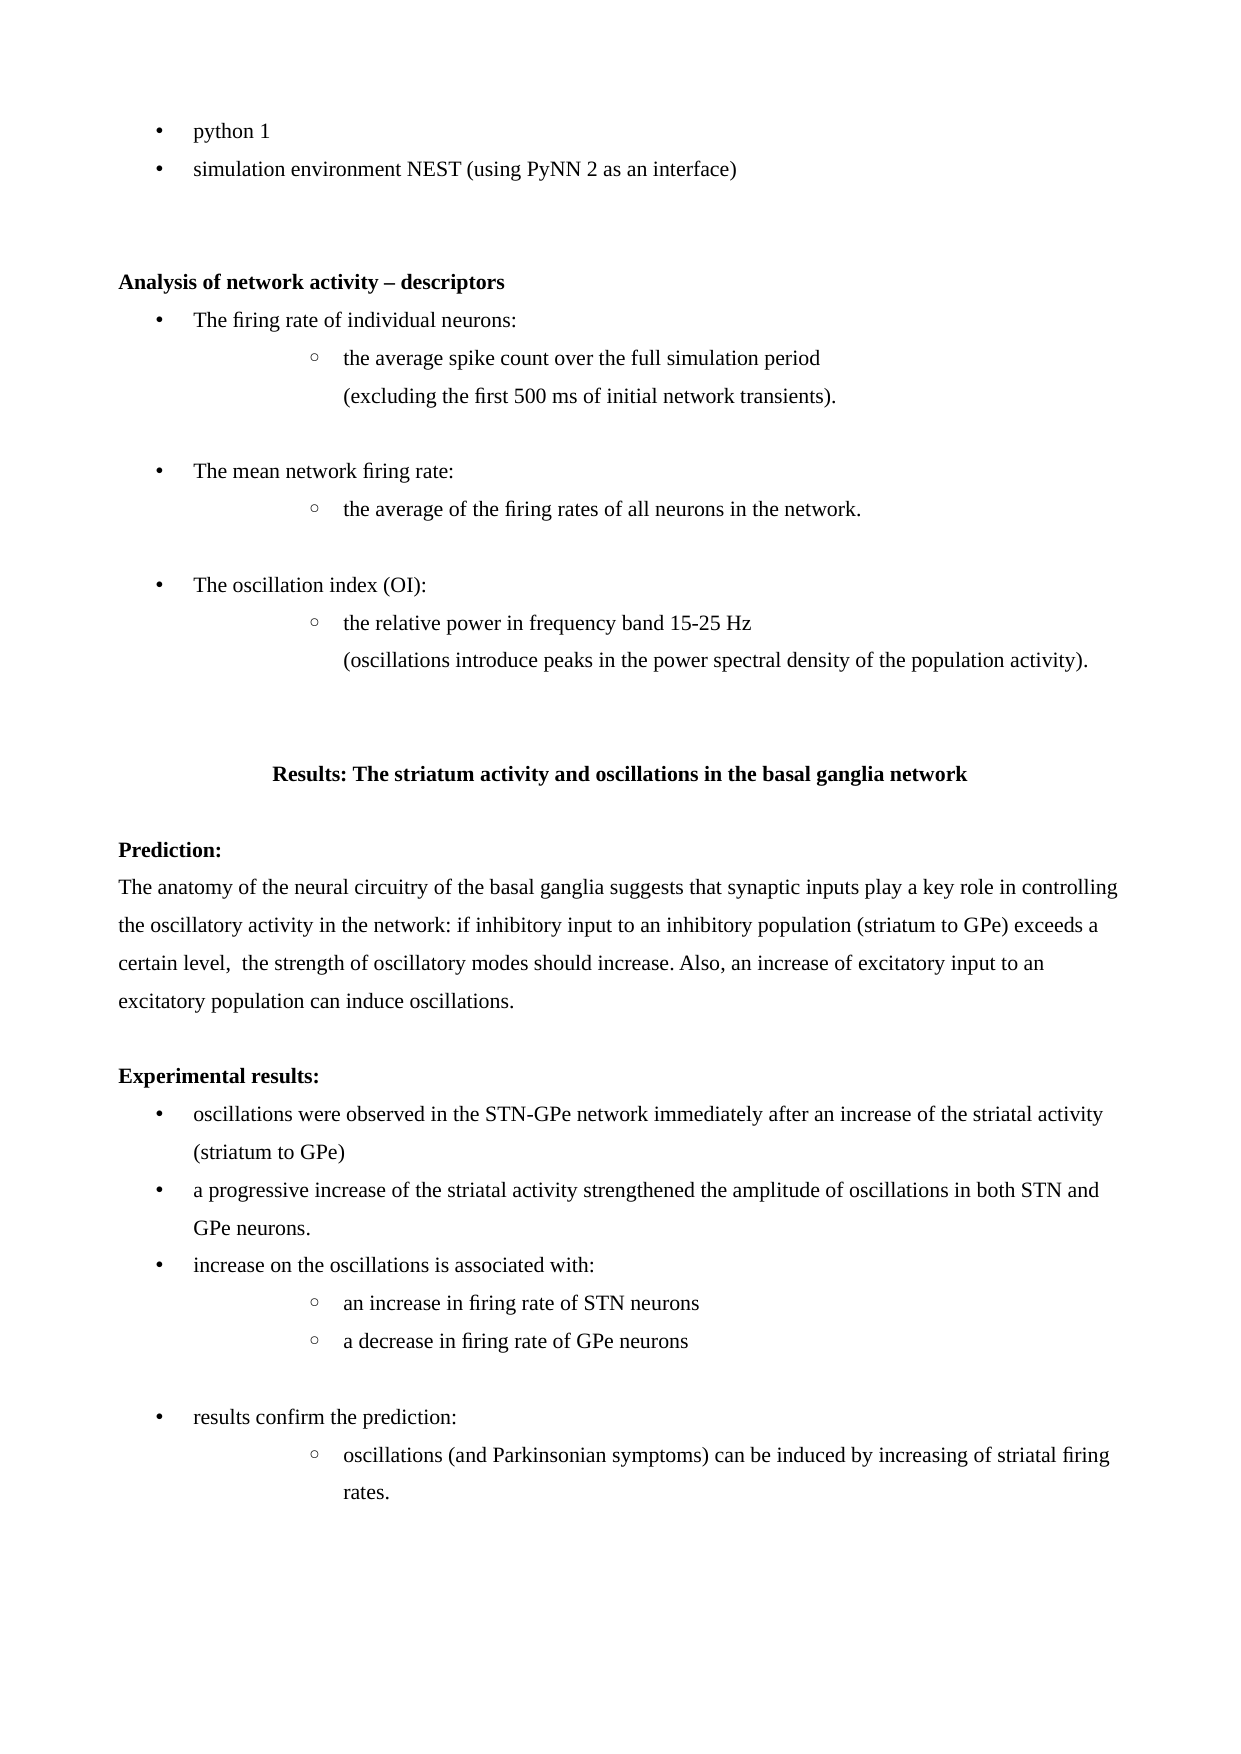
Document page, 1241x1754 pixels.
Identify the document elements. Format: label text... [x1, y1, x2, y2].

text Results: The striatum activity and oscillations in the basal ganglia network [118, 761, 1122, 786]
text Experimental results: [118, 1063, 1122, 1089]
list increase on the oscillations is associated with: [156, 1252, 1122, 1278]
list (oscillations introduce peaks in the power spectral density of the population activity). [306, 647, 1122, 673]
list results confirm the prediction: [156, 1404, 1122, 1429]
text The anatomy of the neural circuitry of the basal ganglia suggests that synaptic inputs play a key role in controlling the oscillatory activity in the network: if inhibitory input to an inhibitory population (striatum to GPe) exceeds a certain level, the strength of oscillatory modes should increase. Also, an increase of excitatory input to an excitatory population can induce oscillations. [118, 874, 1122, 1013]
text Analysis of network activity – descriptors [118, 269, 1122, 294]
list a decrease in ﬁring rate of GPe neurons [306, 1328, 1122, 1353]
list The mean network ﬁring rate: [156, 458, 1122, 484]
list (excluding the ﬁrst 500 ms of initial network transients). [306, 383, 1122, 408]
list the average spike count over the full simulation period [306, 345, 1122, 370]
list The oscillation index (OI): [156, 572, 1122, 597]
list the relative power in frequency band 15-25 Hz [306, 610, 1122, 635]
list simulation environment NEST (using PyNN 2 as an interface) [156, 156, 1122, 181]
list an increase in ﬁring rate of STN neurons [306, 1290, 1122, 1316]
list the average of the ﬁring rates of all neurons in the network. [306, 496, 1122, 521]
list a progressive increase of the striatal activity strengthened the amplitude of oscillations in both STN and GPe neurons. [156, 1177, 1122, 1240]
text Prediction: [118, 837, 1122, 862]
list python 1 [156, 118, 1122, 143]
list oscillations were observed in the STN-GPe network immediately after an increase of the striatal activity (striatum to GPe) [156, 1101, 1122, 1164]
list The ﬁring rate of individual neurons: [156, 307, 1122, 332]
list oscillations (and Parkinsonian symptoms) can be induced by increasing of striatal ﬁring rates. [306, 1442, 1122, 1504]
